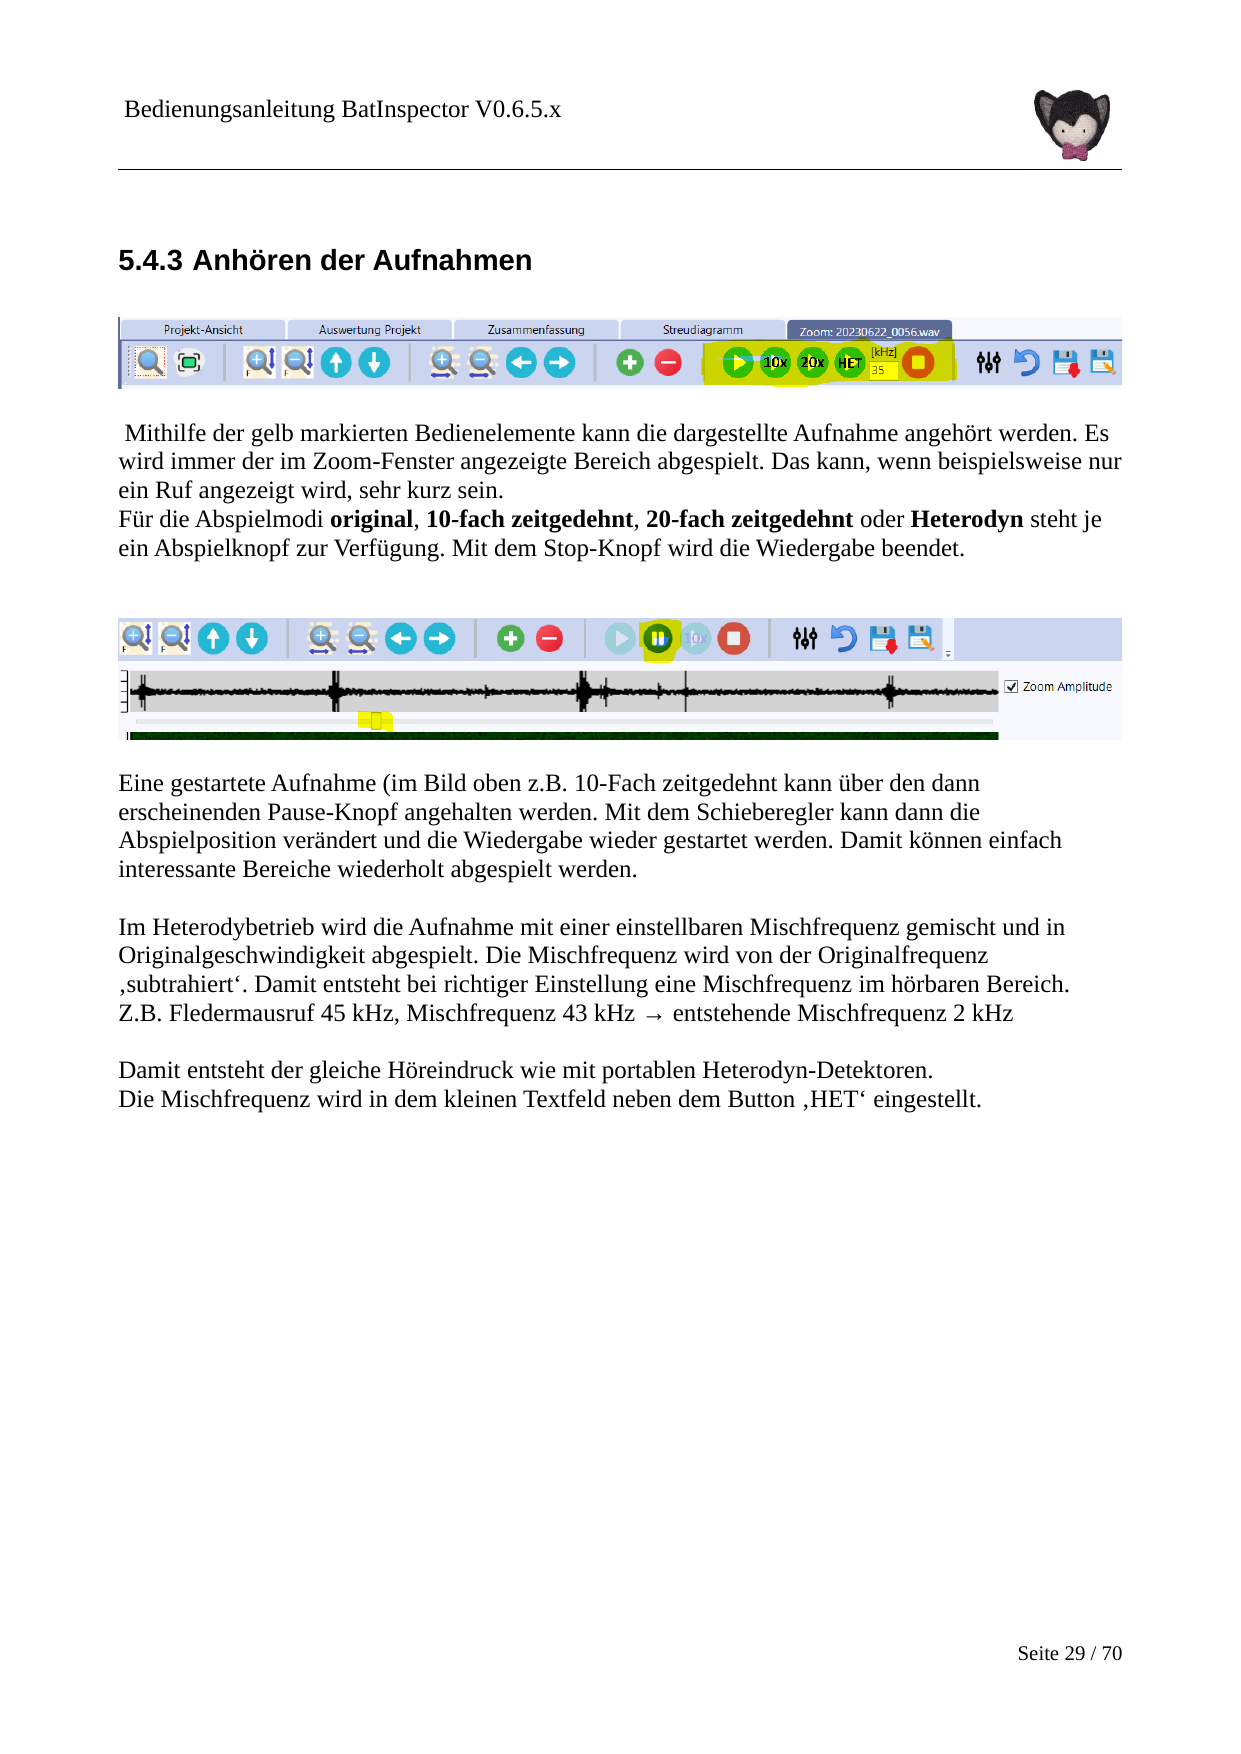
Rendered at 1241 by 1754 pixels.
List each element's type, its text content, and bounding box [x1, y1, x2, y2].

text Damit entsteht der gleiche Höreindruck wie mit portablen Heterodyn-Detektoren. [118, 1056, 1122, 1084]
picture [1030, 80, 1119, 169]
text Z.B. Fledermausruf 45 kHz, Mischfrequenz 43 kHz → entstehende Mischfrequenz 2 kHz [118, 998, 1122, 1027]
text Mithilfe der gelb markierten Bedienelemente kann die dargestellte Aufnahme angehört werden. Es wird immer der im Zoom-Fenster angezeigte Bereich abgespielt. Das kann, wenn beispielsweise nur ein Ruf angezeigt wird, sehr kurz sein. [118, 418, 1122, 504]
text Eine gestartete Aufnahme (im Bild oben z.B. 10-Fach zeitgedehnt kann über den dann erscheinenden Pause-Knopf angehalten werden. Mit dem Schieberegler kann dann die Abspielposition verändert und die Wiedergabe wieder gestartet werden. Damit können einfach interessante Bereiche wiederholt abgespielt werden. [118, 768, 1122, 883]
subtitle Anhören der Aufnahmen [118, 243, 1122, 276]
text Die Mischfrequenz wird in dem kleinen Textfeld neben dem Button ‚HET‘ eingestellt. [118, 1084, 1122, 1113]
picture [118, 618, 1123, 740]
text Für die Abspielmodi original, 10-fach zeitgedehnt, 20-fach zeitgedehnt oder Heterodyn steht je ein Abspielknopf zur Verfügung. Mit dem Stop-Knopf wird die Wiedergabe beendet. [118, 504, 1122, 561]
text Im Heterodybetrieb wird die Aufnahme mit einer einstellbaren Mischfrequenz gemischt und in Originalgeschwindigkeit abgespielt. Die Mischfrequenz wird von der Originalfrequenz ‚subtrahiert‘. Damit entsteht bei richtiger Einstellung eine Mischfrequenz im hörbaren Bereich. [118, 912, 1122, 998]
picture [118, 317, 1123, 389]
